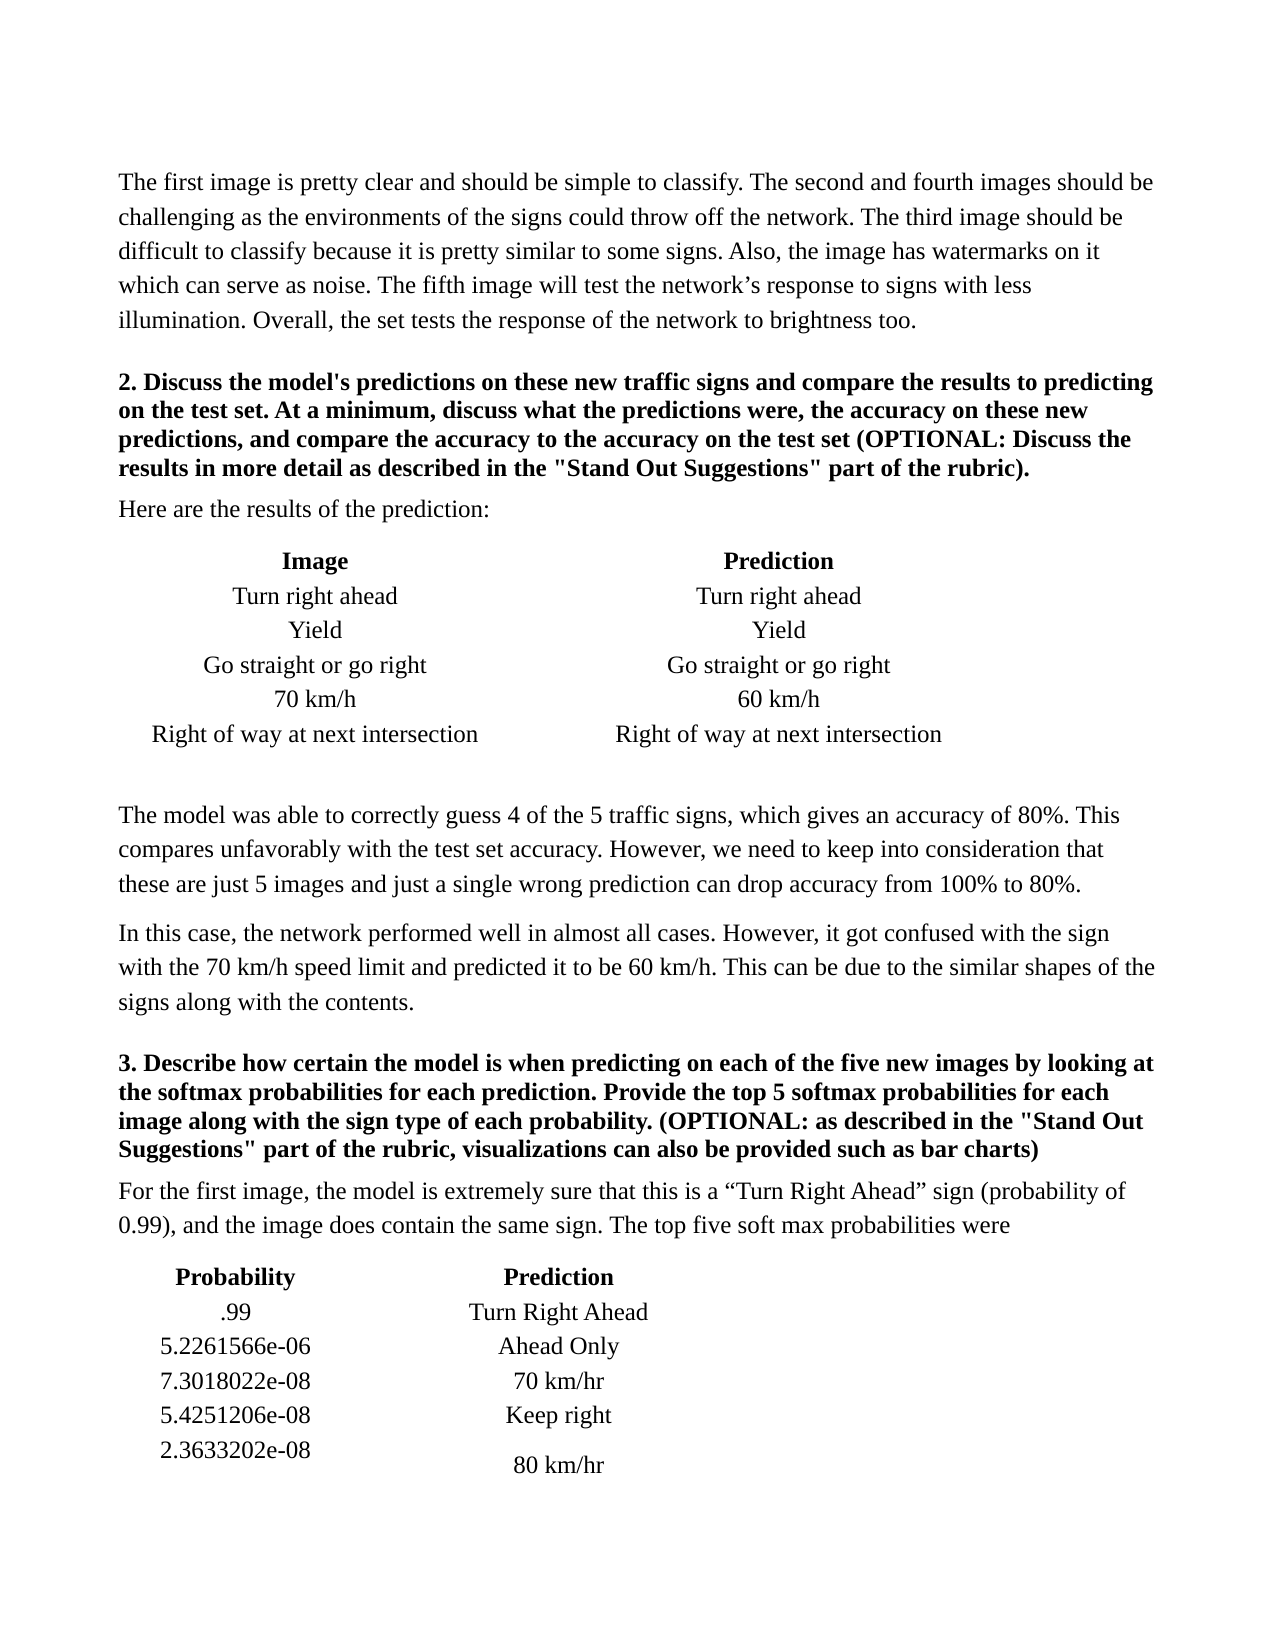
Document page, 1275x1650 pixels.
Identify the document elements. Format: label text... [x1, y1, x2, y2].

table_cell .99 [118, 1294, 352, 1328]
subtitle 2. Discuss the model's predictions on these new traffic signs and compare the results to predicting on the test set. At a minimum, discuss what the predictions were, the accuracy on these new predictions, and compare the accuracy to the accuracy on the test set (OPTIONAL: Discuss the results in more detail as described in the "Stand Out Suggestions" part of the rubric). [118, 367, 1157, 482]
table_cell 60 km/h [512, 682, 1046, 716]
text Here are the results of the prediction: [118, 494, 1157, 523]
table_cell Yield [118, 613, 512, 647]
table_header Image [118, 543, 512, 578]
table_cell Turn right ahead [512, 578, 1046, 612]
table_cell 5.2261566e-06 [118, 1329, 352, 1363]
table_cell 2.3633202e-08 [118, 1432, 352, 1496]
table_cell Turn right ahead [118, 578, 512, 612]
text The model was able to correctly guess 4 of the 5 traffic signs, which gives an accuracy of 80%. This compares unfavorably with the test set accuracy. However, we need to keep into consideration that these are just 5 images and just a single wrong prediction can drop accuracy from 100% to 80%. [118, 800, 1157, 897]
table_cell Yield [512, 613, 1046, 647]
table_cell 70 km/h [118, 682, 512, 716]
subtitle 3. Describe how certain the model is when predicting on each of the five new images by looking at the softmax probabilities for each prediction. Provide the top 5 softmax probabilities for each image along with the sign type of each probability. (OPTIONAL: as described in the "Stand Out Suggestions" part of the rubric, visualizations can also be provided such as bar charts) [118, 1048, 1157, 1163]
table_cell Right of way at next intersection [118, 716, 512, 751]
text In this case, the network performed well in almost all cases. However, it got confused with the sign with the 70 km/h speed limit and predicted it to be 60 km/h. This can be due to the similar shapes of the signs along with the contents. [118, 918, 1157, 1016]
text For the first image, the model is extremely sure that this is a “Turn Right Ahead” sign (probability of 0.99), and the image does contain the same sign. The top five soft max probabilities were [118, 1176, 1157, 1239]
table_cell Go straight or go right [512, 647, 1046, 682]
table_cell Go straight or go right [118, 647, 512, 682]
text The first image is pretty clear and should be simple to classify. The second and fourth images should be challenging as the environments of the signs could throw off the network. The third image should be difficult to classify because it is pretty similar to some signs. Also, the image has watermarks on it which can serve as noise. The fifth image will test the network’s response to signs with less illumination. Overall, the set tests the response of the network to brightness too. [118, 167, 1157, 334]
table_header Prediction [512, 543, 1046, 578]
table_cell Keep right [353, 1398, 764, 1432]
table_cell 7.3018022e-08 [118, 1363, 352, 1398]
table_cell 70 km/hr [353, 1363, 764, 1398]
table_cell 5.4251206e-08 [118, 1398, 352, 1432]
table_header Probability [118, 1259, 352, 1294]
table_cell Ahead Only [353, 1329, 764, 1363]
table_cell 80 km/hr [353, 1432, 764, 1496]
table_cell Turn Right Ahead [353, 1294, 764, 1328]
table_cell Right of way at next intersection [512, 716, 1046, 751]
table_header Prediction [353, 1259, 764, 1294]
